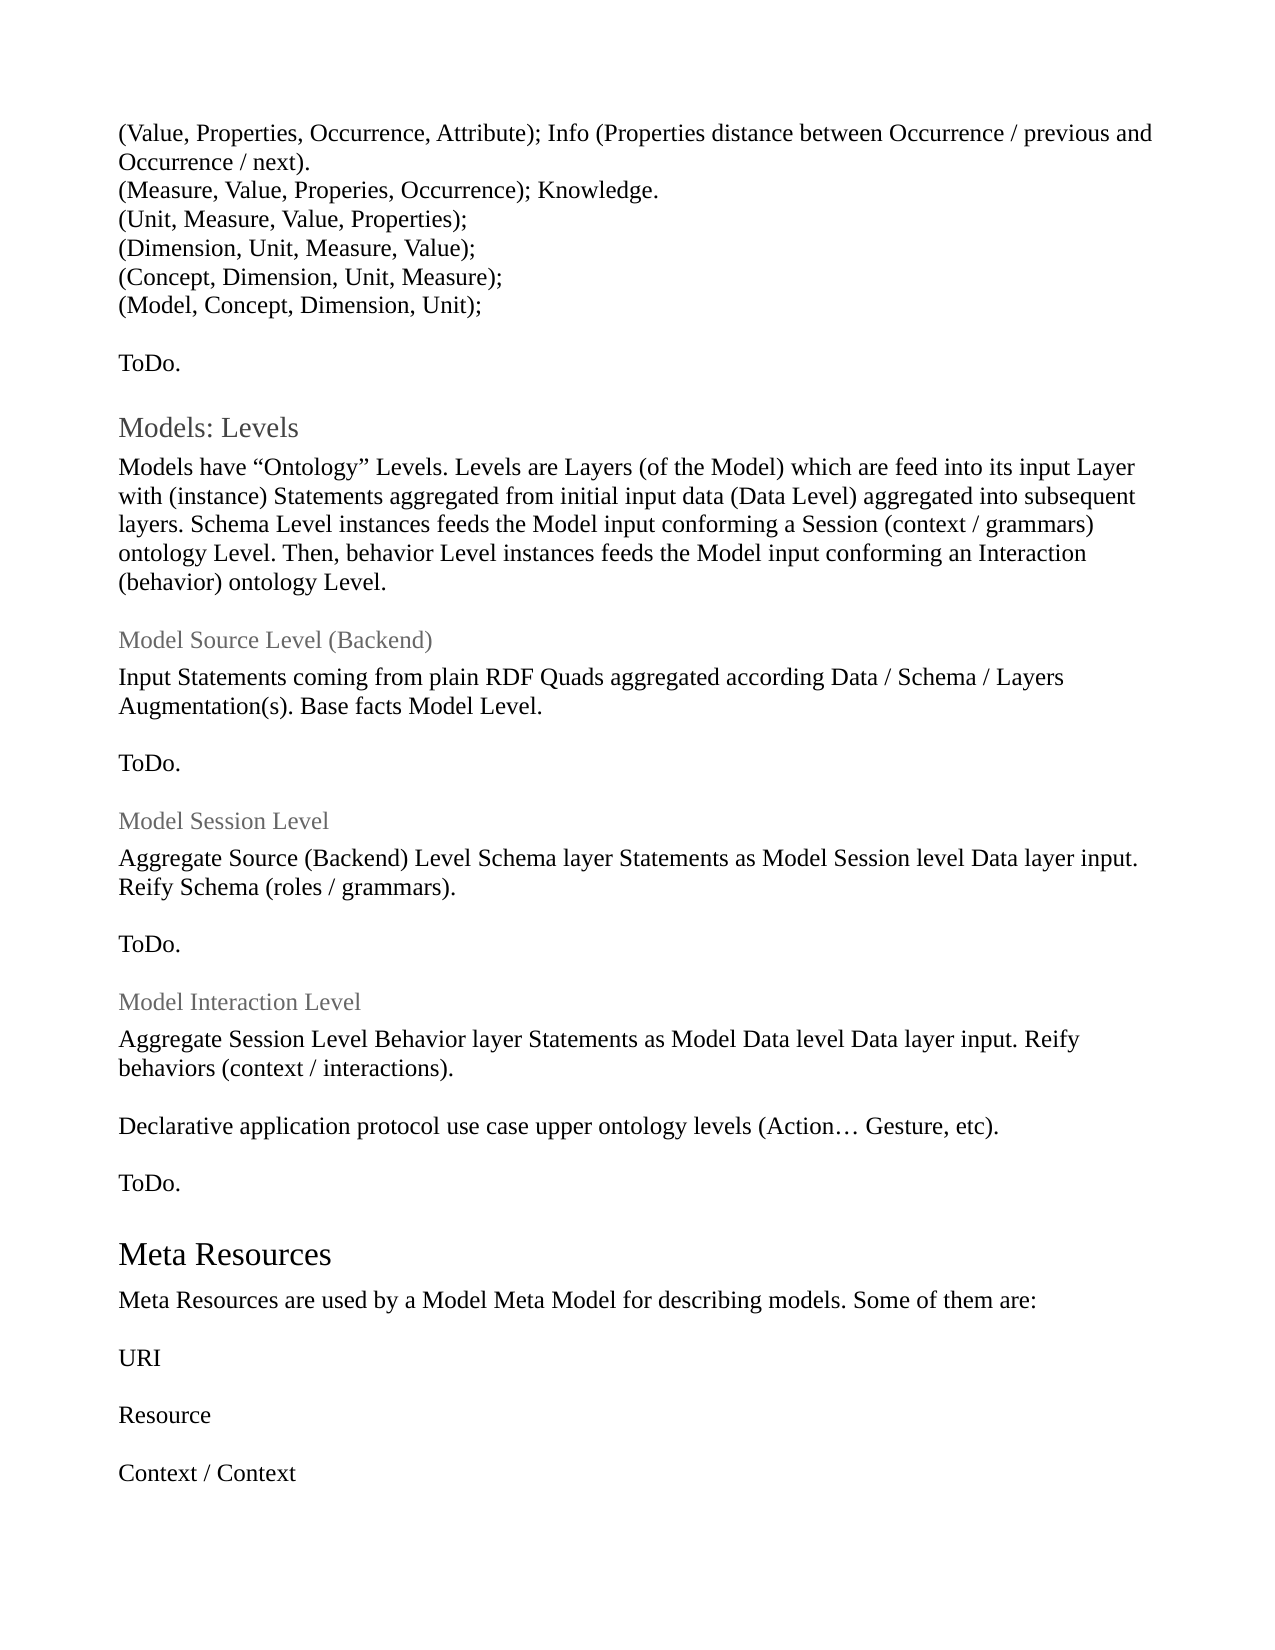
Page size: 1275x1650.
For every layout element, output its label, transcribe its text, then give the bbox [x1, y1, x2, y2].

text Declarative application protocol use case upper ontology levels (Action… Gesture, etc). [118, 1111, 1157, 1139]
text Context / Context [118, 1458, 1157, 1487]
text Models have “Ontology” Levels. Levels are Layers (of the Model) which are feed into its input Layer with (instance) Statements aggregated from initial input data (Data Level) aggregated into subsequent layers. Schema Level instances feeds the Model input conforming a Session (context / grammars) ontology Level. Then, behavior Level instances feeds the Model input conforming an Interaction (behavior) ontology Level. [118, 452, 1157, 596]
text Meta Resources are used by a Model Meta Model for describing models. Some of them are: [118, 1285, 1157, 1314]
text Aggregate Source (Backend) Level Schema layer Statements as Model Session level Data layer input. Reify Schema (roles / grammars). [118, 843, 1157, 901]
subtitle Models: Levels [118, 410, 1157, 444]
subtitle Model Interaction Level [118, 987, 1157, 1016]
text Aggregate Session Level Behavior layer Statements as Model Data level Data layer input. Reify behaviors (context / interactions). [118, 1024, 1157, 1082]
text ToDo. [118, 929, 1157, 958]
text ToDo. [118, 1168, 1157, 1197]
text ToDo. [118, 748, 1157, 777]
text (Model, Concept, Dimension, Unit); [118, 291, 1157, 319]
subtitle Meta Resources [118, 1234, 1157, 1273]
text ToDo. [118, 348, 1157, 377]
text Resource [118, 1400, 1157, 1429]
text (Value, Properties, Occurrence, Attribute); Info (Properties distance between Occurrence / previous and Occurrence / next). (Measure, Value, Properies, Occurrence); Knowledge. (Unit, Measure, Value, Properties); (Dimension, Unit, Measure, Value); (Concept, Dimension, Unit, Measure); [118, 118, 1157, 291]
subtitle Model Source Level (Backend) [118, 625, 1157, 654]
text URI [118, 1343, 1157, 1372]
subtitle Model Session Level [118, 806, 1157, 835]
text Input Statements coming from plain RDF Quads aggregated according Data / Schema / Layers Augmentation(s). Base facts Model Level. [118, 662, 1157, 719]
